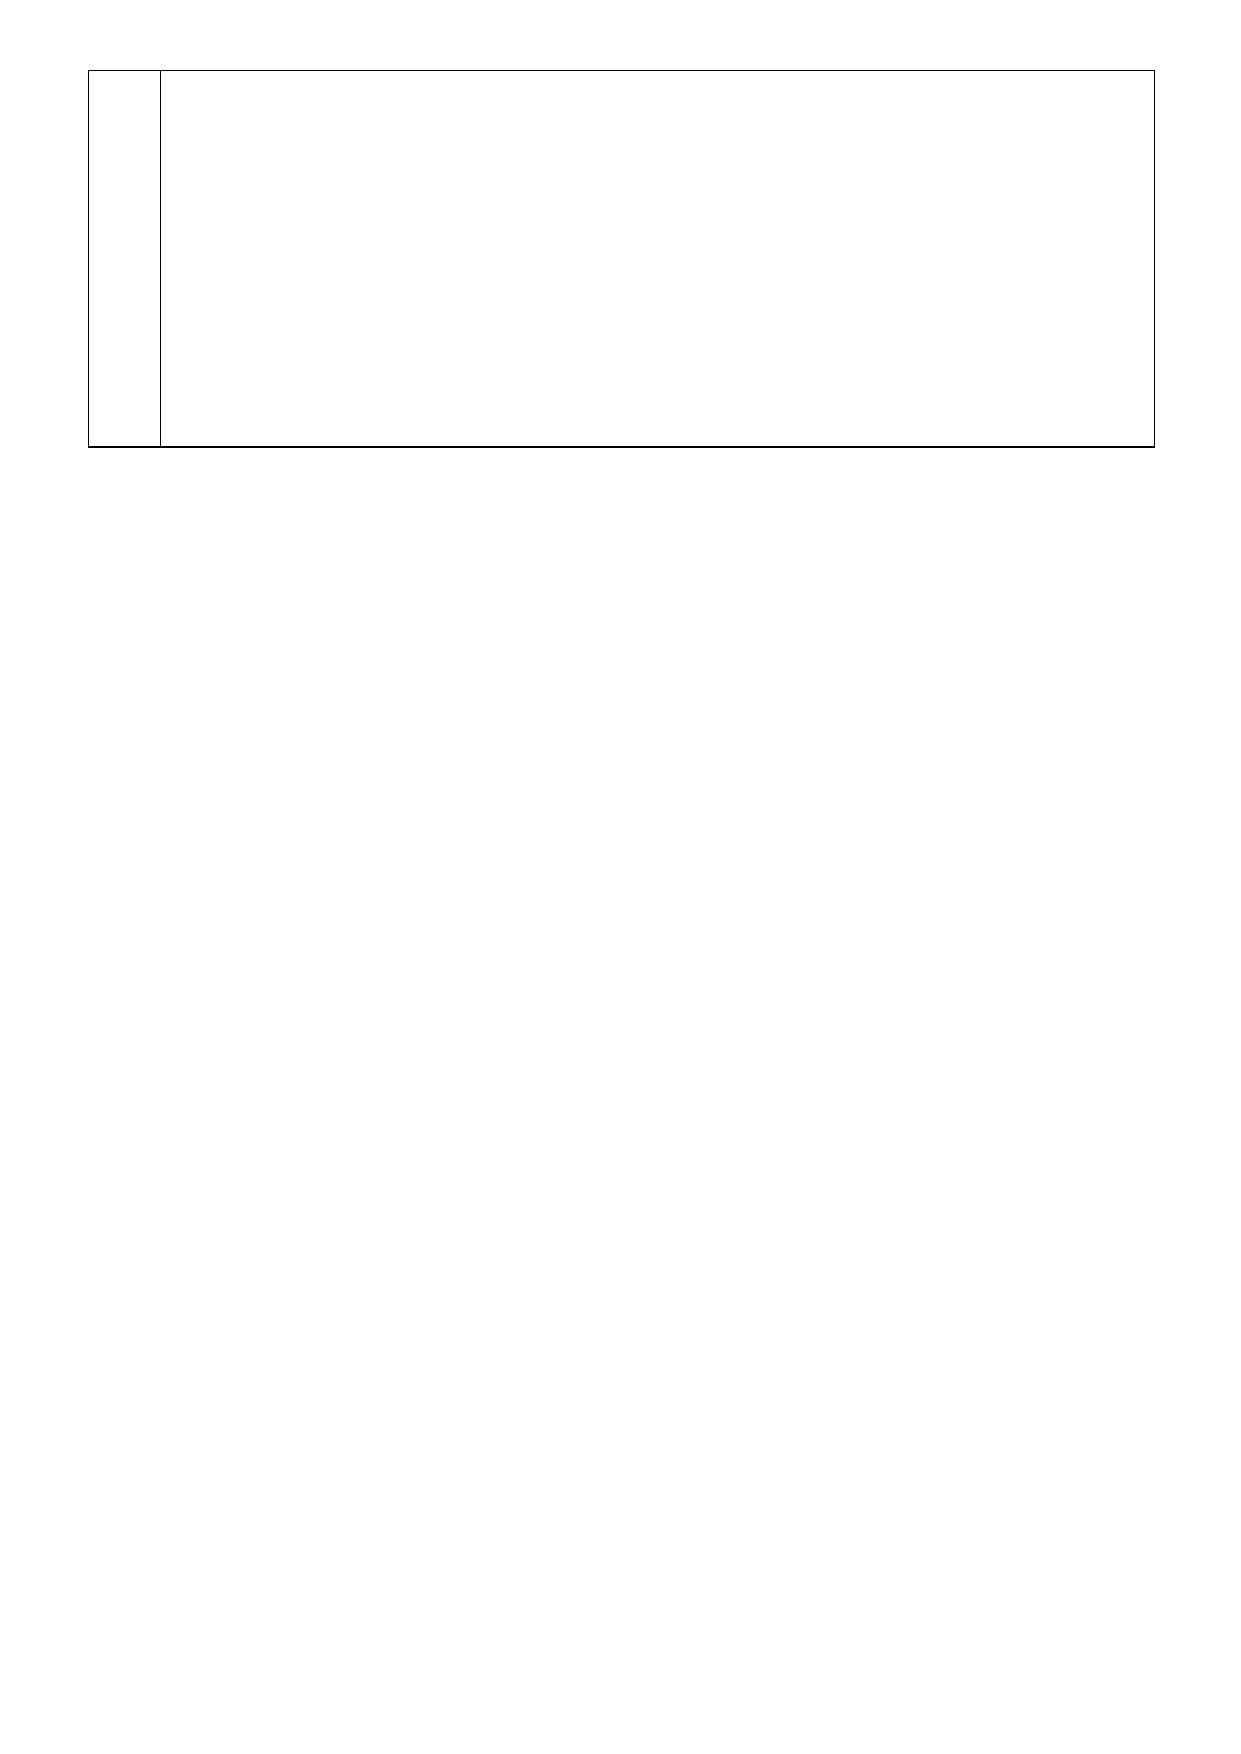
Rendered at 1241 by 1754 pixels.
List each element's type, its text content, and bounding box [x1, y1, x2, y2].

table_cell 1 2 3 [89, 71, 160, 446]
table_cell [161, 71, 1154, 446]
